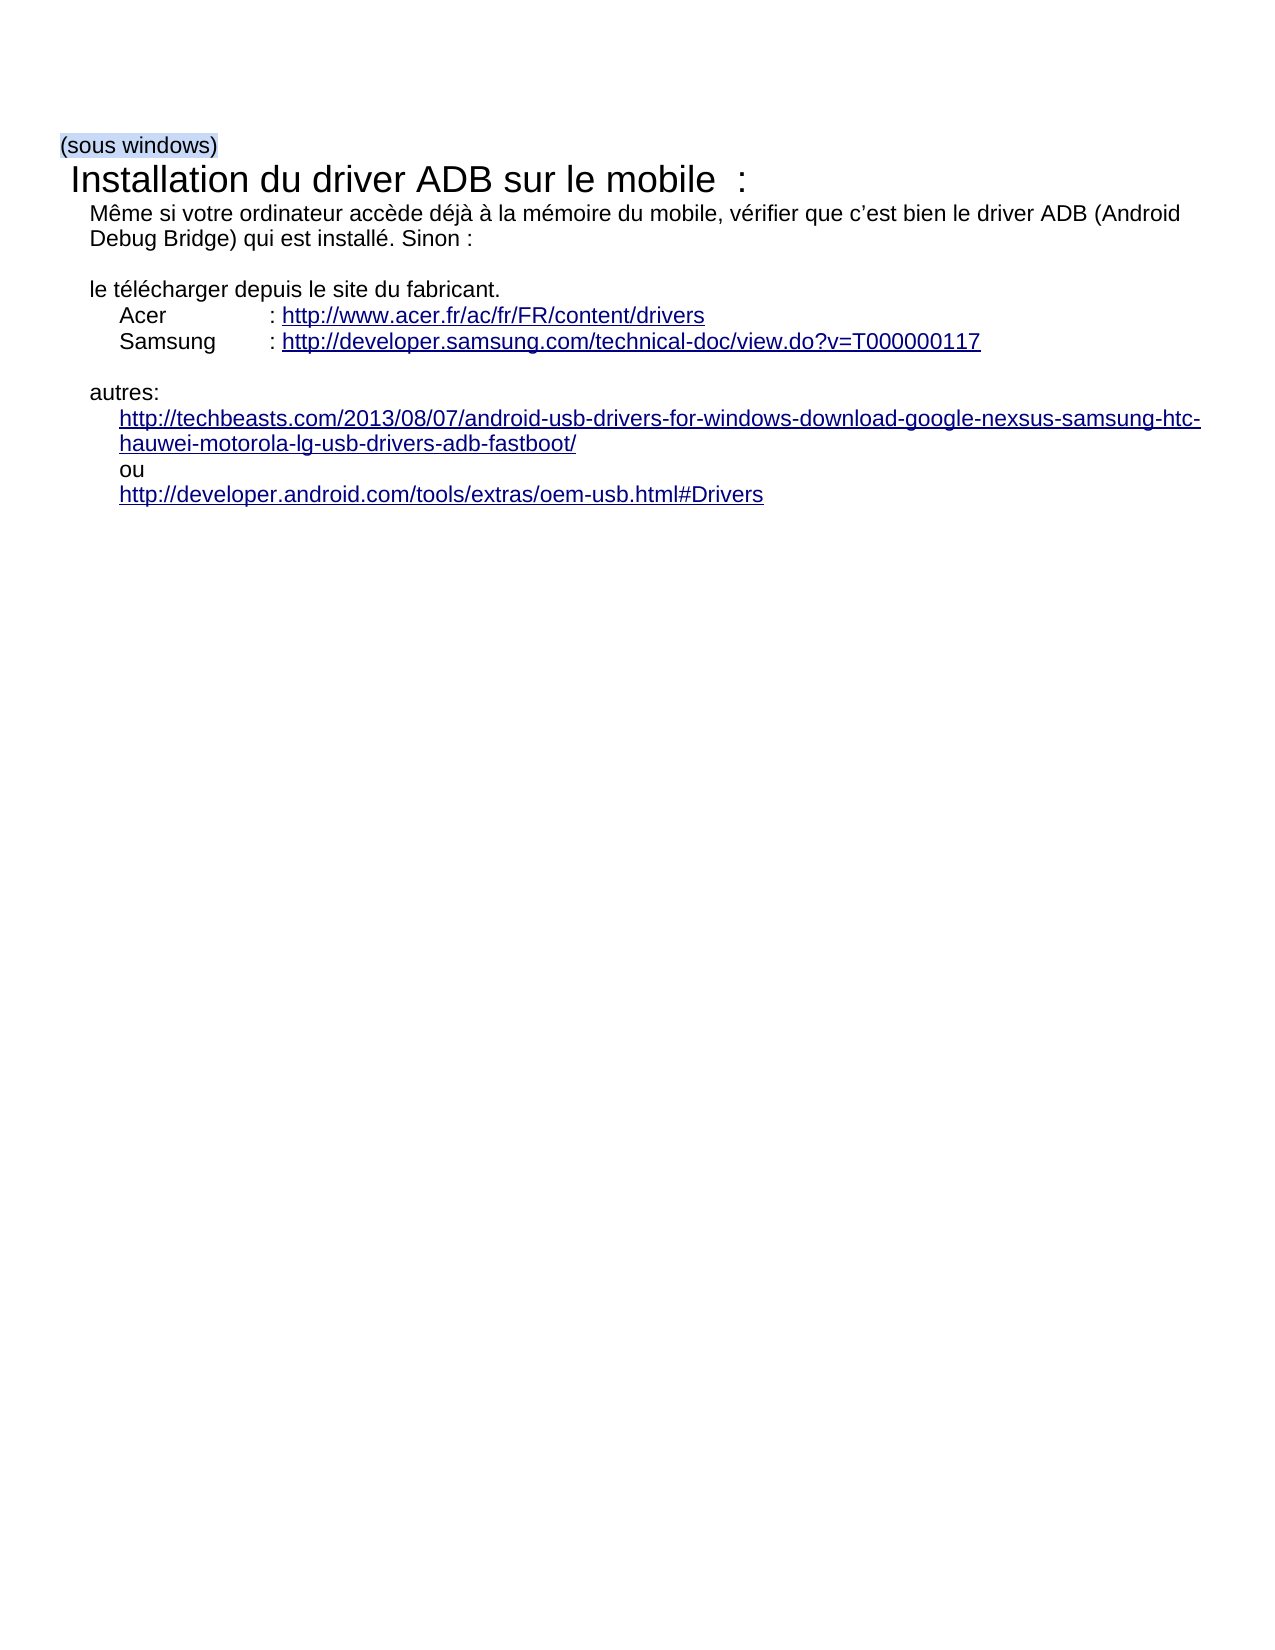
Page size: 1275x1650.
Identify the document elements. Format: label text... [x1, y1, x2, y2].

text ou [119, 457, 1241, 482]
text Même si votre ordinateur accède déjà à la mémoire du mobile, vérifier que c’est bien le driver ADB (Android Debug Bridge) qui est installé. Sinon : [89, 200, 1241, 252]
text le télécharger depuis le site du fabricant. [89, 277, 1241, 303]
text Installation du driver ADB sur le mobile : [60, 158, 1241, 200]
text http://techbeasts.com/2013/08/07/android-usb-drivers-for-windows-download-google-nexsus-samsung-htc-hauwei-motorola-lg-usb-drivers-adb-fastboot/ [119, 405, 1241, 457]
text Acer : http://www.acer.fr/ac/fr/FR/content/drivers [119, 303, 1241, 328]
text Samsung : http://developer.samsung.com/technical-doc/view.do?v=T000000117 [119, 328, 1241, 354]
text http://developer.android.com/tools/extras/oem-usb.html#Drivers [119, 482, 1241, 508]
text autres: [89, 380, 1241, 405]
text (sous windows) [60, 133, 1241, 158]
